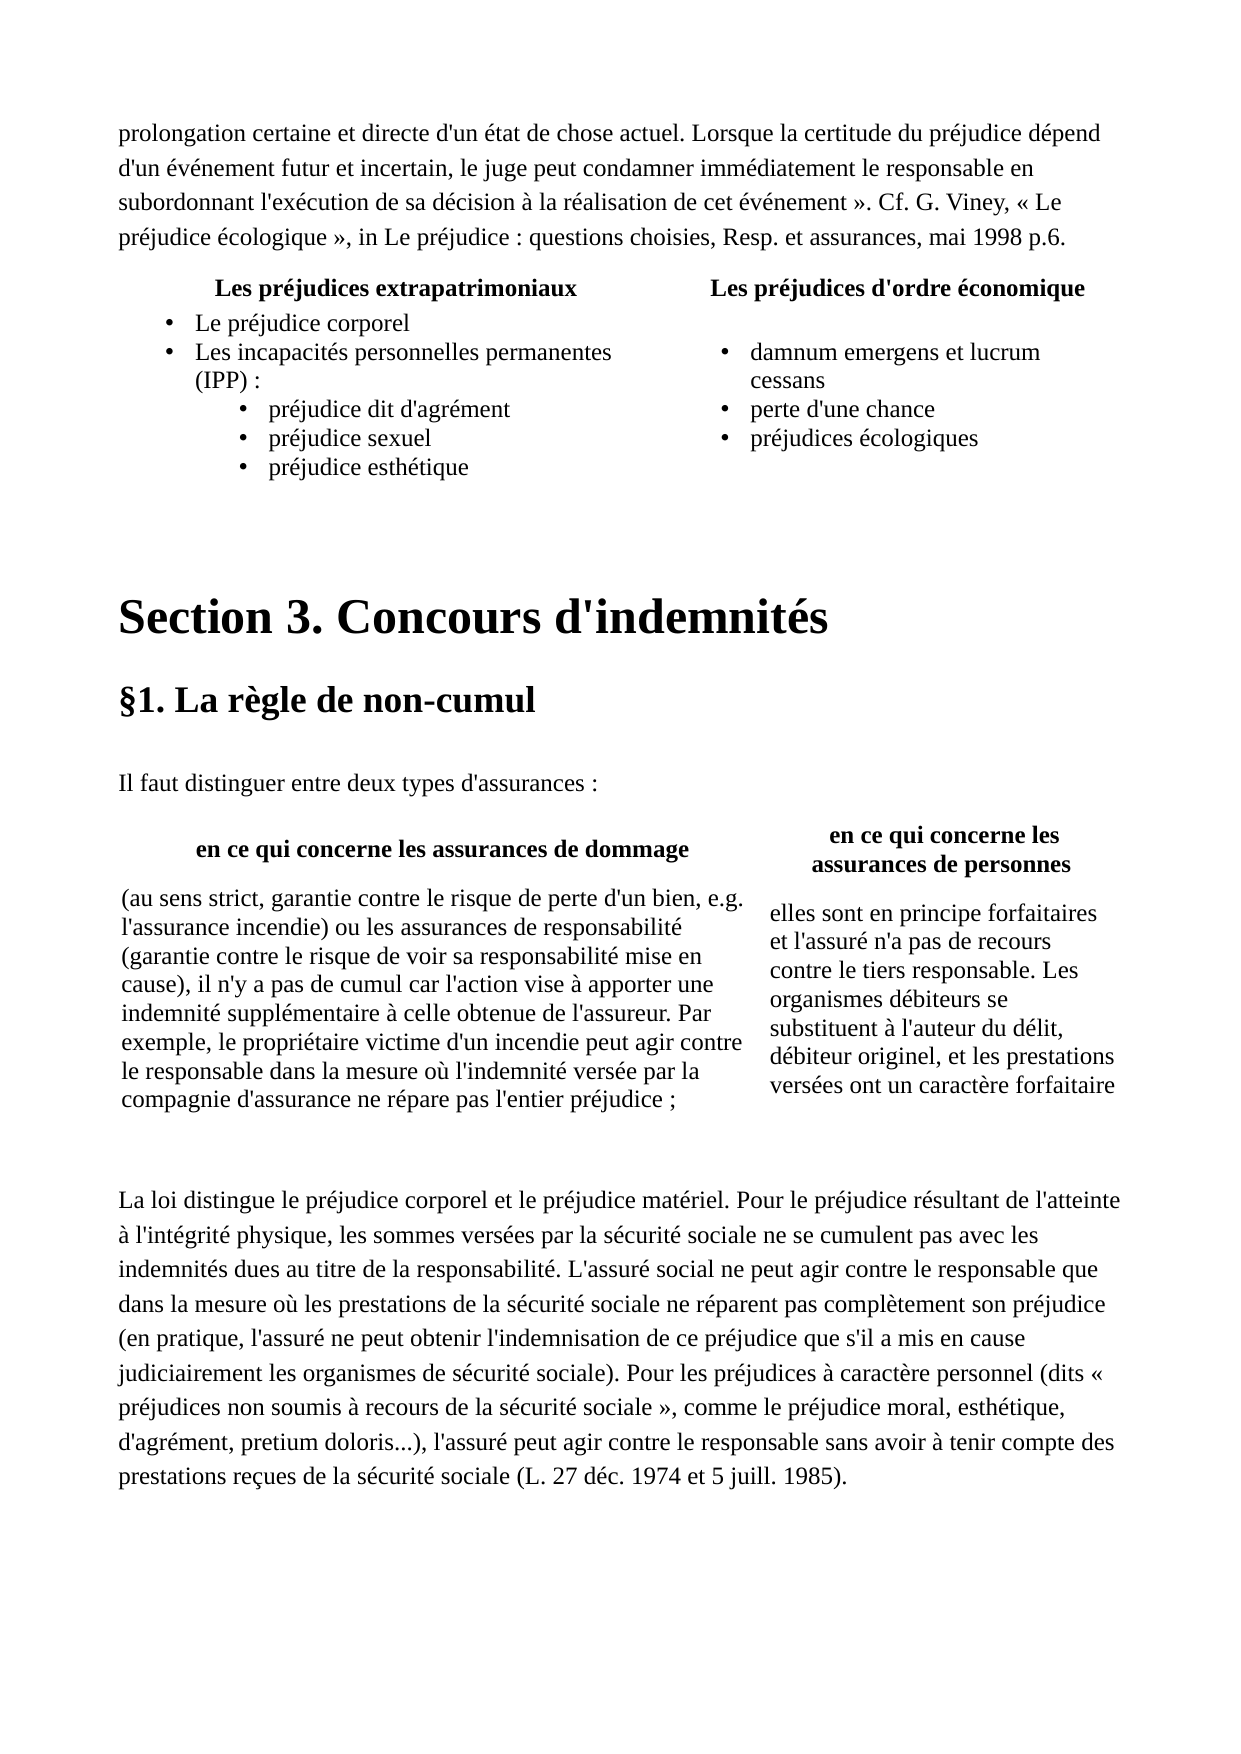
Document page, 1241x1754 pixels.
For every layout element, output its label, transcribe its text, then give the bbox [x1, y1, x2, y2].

table_cell elles sont en principe forfaitaires et l'assuré n'a pas de recours contre le tiers responsable. Les organismes débiteurs se substituent à l'auteur du délit, débiteur originel, et les prestations versées ont un caractère forfaitaire [767, 880, 1122, 1116]
table_cell Le préjudice corporel Les incapacités personnelles permanentes (IPP) : préjudice dit d'agrément préjudice sexuel préjudice esthétique [118, 305, 673, 513]
table_header Les préjudices d'ordre économique [674, 271, 1122, 305]
table_cell damnum emergens et lucrum cessans perte d'une chance préjudices écologiques [674, 305, 1122, 513]
table_header Les préjudices extrapatrimoniaux [118, 271, 673, 305]
table_header en ce qui concerne les assurances de dommage [118, 817, 767, 880]
table_header en ce qui concerne les assurances de personnes [767, 817, 1122, 880]
subtitle §1. La règle de non-cumul [118, 678, 1122, 721]
text La loi distingue le préjudice corporel et le préjudice matériel. Pour le préjudice résultant de l'atteinte à l'intégrité physique, les sommes versées par la sécurité sociale ne se cumulent pas avec les indemnités dues au titre de la responsabilité. L'assuré social ne peut agir contre le responsable que dans la mesure où les prestations de la sécurité sociale ne réparent pas complètement son préjudice (en pratique, l'assuré ne peut obtenir l'indemnisation de ce préjudice que s'il a mis en cause judiciairement les organismes de sécurité sociale). Pour les préjudices à caractère personnel (dits « préjudices non soumis à recours de la sécurité sociale », comme le préjudice moral, esthétique, d'agrément, pretium doloris...), l'assuré peut agir contre le responsable sans avoir à tenir compte des prestations reçues de la sécurité sociale (L. 27 déc. 1974 et 5 juill. 1985). [118, 1116, 1122, 1490]
text prolongation certaine et directe d'un état de chose actuel. Lorsque la certitude du préjudice dépend d'un événement futur et incertain, le juge peut condamner immédiatement le responsable en subordonnant l'exécution de sa décision à la réalisation de cet événement ». Cf. G. Viney, « Le préjudice écologique », in Le préjudice : questions choisies, Resp. et assurances, mai 1998 p.6. [118, 118, 1122, 250]
table_cell (au sens strict, garantie contre le risque de perte d'un bien, e.g. l'assurance incendie) ou les assurances de responsabilité (garantie contre le risque de voir sa responsabilité mise en cause), il n'y a pas de cumul car l'action vise à apporter une indemnité supplémentaire à celle obtenue de l'assureur. Par exemple, le propriétaire victime d'un incendie peut agir contre le responsable dans la mesure où l'indemnité versée par la compagnie d'assurance ne répare pas l'entier préjudice ; [118, 880, 767, 1116]
subtitle Section 3. Concours d'indemnités [118, 587, 1122, 644]
text Il faut distinguer entre deux types d'assurances : [118, 733, 1122, 797]
